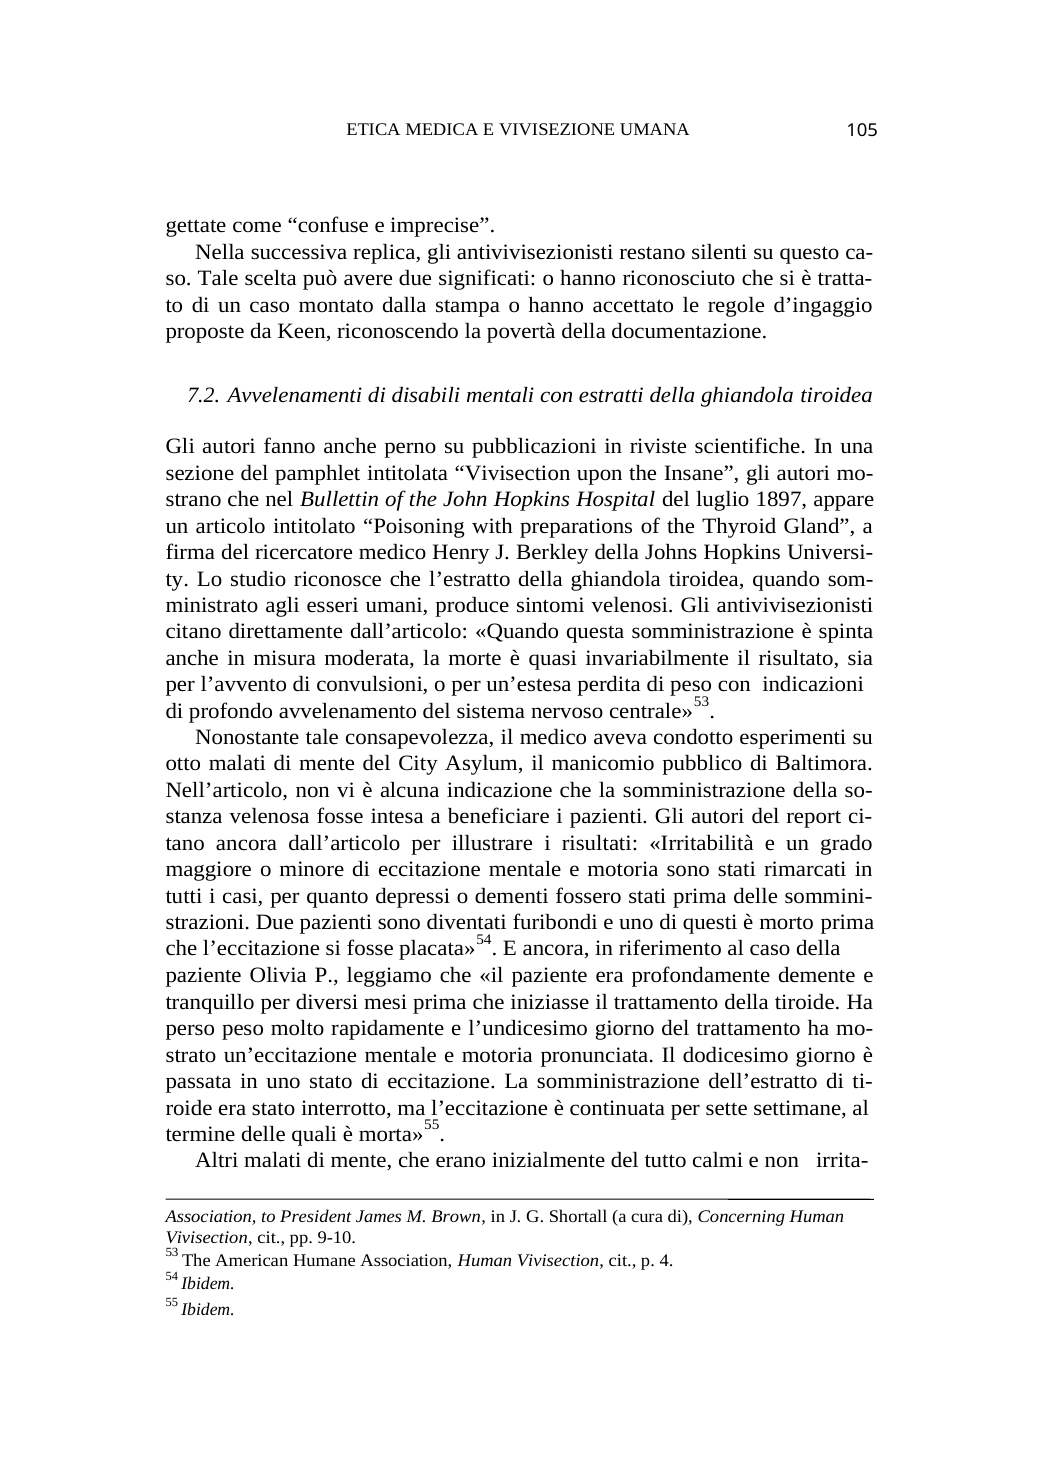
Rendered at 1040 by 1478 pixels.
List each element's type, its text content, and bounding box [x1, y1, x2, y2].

text Nella successiva replica, gli antivivisezionisti restano silenti su questo ca- so. Tale scelta può avere due significati: o hanno riconosciuto che si è tratta- to di un caso montato dalla stampa o hanno accettato le regole d’ingaggio proposte da Keen, riconoscendo la povertà della documentazione. [165, 239, 874, 343]
text 55 Ibidem. [165, 1294, 896, 1319]
text paziente Olivia P., leggiamo che «il paziente era profondamente demente e tranquillo per diversi mesi prima che iniziasse il trattamento della tiroide. Ha perso peso molto rapidamente e l’undicesimo giorno del trattamento ha mo- strato un’eccitazione mentale e motoria pronunciata. Il dodicesimo giorno è passata in uno stato di eccitazione. La somministrazione dell’estratto di ti- roide era stato interrotto, ma l’eccitazione è continuata per sette settimane, al [165, 962, 874, 1120]
text di profondo avvelenamento del sistema nervoso centrale»53. [165, 698, 896, 723]
list Avvelenamenti di disabili mentali con estratti della ghiandola tiroidea [187, 382, 896, 407]
text Gli autori fanno anche perno su pubblicazioni in riviste scientifiche. In una sezione del pamphlet intitolata “Vivisection upon the Insane”, gli autori mo- strano che nel Bullettin of the John Hopkins Hospital del luglio 1897, appare un articolo intitolato “Poisoning with preparations of the Thyroid Gland”, a firma del ricercatore medico Henry J. Berkley della Johns Hopkins Universi- ty. Lo studio riconosce che l’estratto della ghiandola tiroidea, quando som- ministrato agli esseri umani, produce sintomi velenosi. Gli antivivisezionisti citano direttamente dall’articolo: «Quando questa somministrazione è spinta anche in misura moderata, la morte è quasi invariabilmente il risultato, sia per l’avvento di convulsioni, o per un’estesa perdita di peso con indicazioni [165, 433, 875, 697]
text Association, to President James M. Brown, in J. G. Shortall (a cura di), Concerning Human Vivisection, cit., pp. 9-10. [165, 1206, 896, 1248]
text 53 The American Humane Association, Human Vivisection, cit., p. 4. [165, 1248, 896, 1271]
text 54 Ibidem. [165, 1271, 896, 1294]
text termine delle quali è morta»55. [165, 1121, 896, 1146]
text Nonostante tale consapevolezza, il medico aveva condotto esperimenti su otto malati di mente del City Asylum, il manicomio pubblico di Baltimora. Nell’articolo, non vi è alcuna indicazione che la somministrazione della so- stanza velenosa fosse intesa a beneficiare i pazienti. Gli autori del report ci- tano ancora dall’articolo per illustrare i risultati: «Irritabilità e un grado maggiore o minore di eccitazione mentale e motoria sono stati rimarcati in tutti i casi, per quanto depressi o dementi fossero stati prima delle sommini- strazioni. Due pazienti sono diventati furibondi e uno di questi è morto prima [165, 724, 874, 934]
text che l’eccitazione si fosse placata»54. E ancora, in riferimento al caso della [165, 936, 896, 961]
text Altri malati di mente, che erano inizialmente del tutto calmi e non irrita- [195, 1147, 896, 1172]
text gettate come “confuse e imprecise”. [165, 212, 896, 238]
